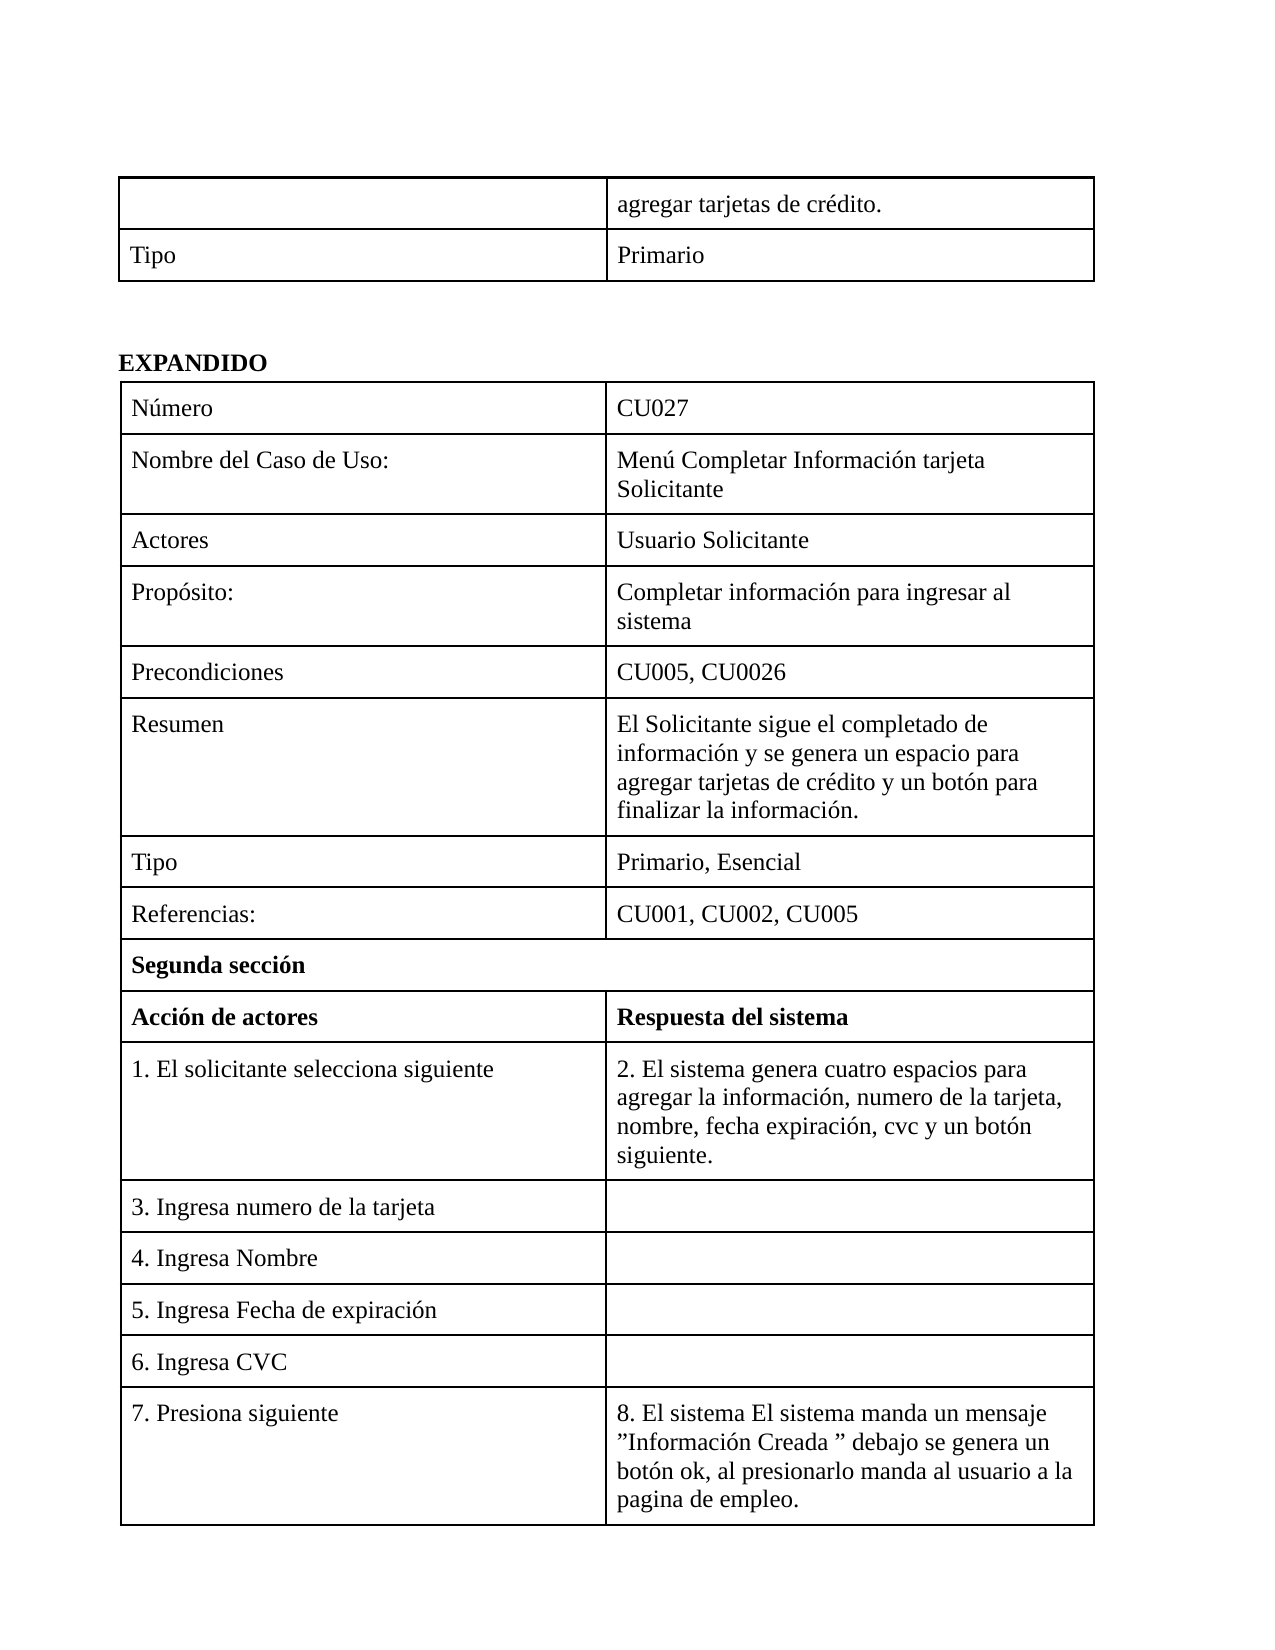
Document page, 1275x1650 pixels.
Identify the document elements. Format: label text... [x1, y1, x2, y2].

table_cell 5. Ingresa Fecha de expiración [122, 1285, 605, 1334]
table_cell 8. El sistema El sistema manda un mensaje ”Información Creada ” debajo se genera un botón ok, al presionarlo manda al usuario a la pagina de empleo. [607, 1388, 1093, 1524]
table_cell Primario [608, 230, 1093, 280]
table_cell agregar tarjetas de crédito. [608, 179, 1093, 228]
table_cell Primario, Esencial [607, 837, 1093, 886]
table_cell Actores [122, 515, 605, 564]
table_cell CU001, CU002, CU005 [607, 888, 1093, 938]
table_cell Resumen [122, 699, 605, 834]
table_cell [607, 1233, 1093, 1282]
table_cell Menú Completar Información tarjeta Solicitante [607, 435, 1093, 513]
table_cell [607, 1181, 1093, 1231]
table_header CU027 [607, 383, 1093, 432]
table_cell Nombre del Caso de Uso: [122, 435, 605, 513]
table_cell [120, 179, 606, 228]
table_cell 6. Ingresa CVC [122, 1336, 605, 1386]
table_cell Referencias: [122, 888, 605, 938]
table_cell [607, 1285, 1093, 1334]
table_cell [607, 1336, 1093, 1386]
table_cell El Solicitante sigue el completado de información y se genera un espacio para agregar tarjetas de crédito y un botón para finalizar la información. [607, 699, 1093, 834]
table_cell 1. El solicitante selecciona siguiente [122, 1043, 605, 1179]
table_cell CU005, CU0026 [607, 647, 1093, 697]
table_cell Usuario Solicitante [607, 515, 1093, 564]
table_cell 4. Ingresa Nombre [122, 1233, 605, 1282]
text EXPANDIDO [118, 348, 1157, 377]
table_cell 2. El sistema genera cuatro espacios para agregar la información, numero de la tarjeta, nombre, fecha expiración, cvc y un botón siguiente. [607, 1043, 1093, 1179]
table_cell Tipo [120, 230, 606, 280]
table_header Número [122, 383, 605, 432]
table_cell 3. Ingresa numero de la tarjeta [122, 1181, 605, 1231]
table_cell Respuesta del sistema [607, 992, 1093, 1041]
table_cell Precondiciones [122, 647, 605, 697]
table_cell Completar información para ingresar al sistema [607, 567, 1093, 645]
table_cell 7. Presiona siguiente [122, 1388, 605, 1524]
table_cell Propósito: [122, 567, 605, 645]
table_cell Acción de actores [122, 992, 605, 1041]
table_cell Segunda sección [122, 940, 1093, 989]
table_cell Tipo [122, 837, 605, 886]
